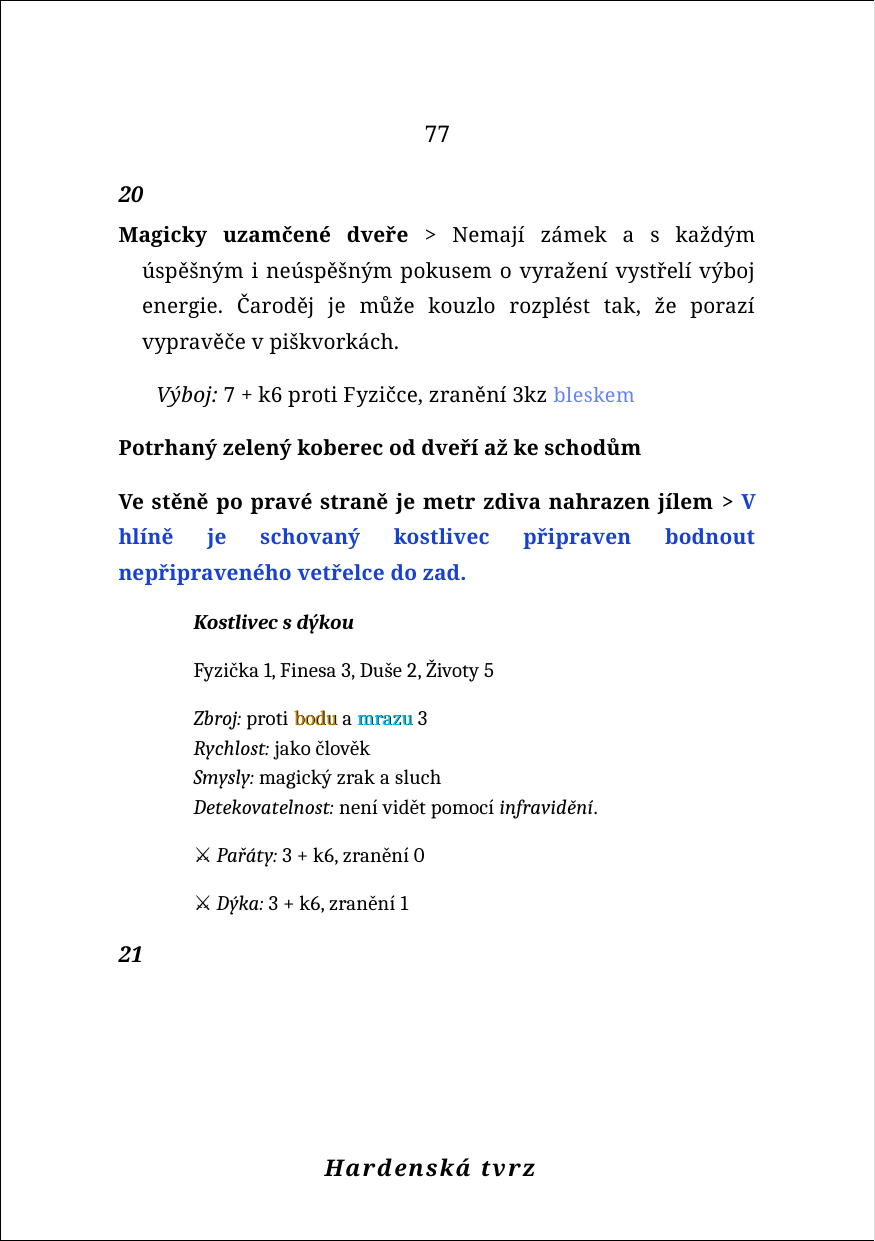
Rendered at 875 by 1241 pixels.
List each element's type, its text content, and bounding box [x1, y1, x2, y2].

list Kostlivec s dýkou [156, 611, 756, 635]
list Smysly: magický zrak a⁠ sluch [156, 766, 756, 790]
list ⚔ Pařáty: 3 + k6, zranění 0 [156, 843, 756, 867]
text Potrhaný zelený koberec od dveří až ke schodům [118, 433, 756, 462]
text Ve stěně po pravé straně je metr zdiva nahrazen jílem > V hlíně je schovaný kostlivec připraven bodnout nepřipraveného vetřelce do zad. [118, 487, 756, 586]
list ⚔ Dýka: 3 + k6, zranění 1 [156, 891, 756, 915]
list Fyzička 1, Finesa 3, Duše 2, Životy 5 [156, 659, 756, 683]
list Zbroj: proti bodu a⁠ mrazu 3 [156, 706, 756, 730]
list Výboj: 7 + k6 proti Fyzičce, zranění 3kz bleskem [118, 380, 756, 409]
list Rychlost: jako člověk [156, 736, 756, 760]
text Magicky uzamčené dveře > Nemají zámek a s každým úspěšným i neúspěšným pokusem o vyražení vystřelí výboj energie. Čaroděj je může kouzlo rozplést tak, že porazí vypravěče v piškvorkách. [118, 221, 756, 356]
list Detekovatelnost: není vidět pomocí infravidění. [156, 796, 756, 820]
subtitle 20 [118, 179, 756, 209]
text 21 [118, 939, 756, 968]
